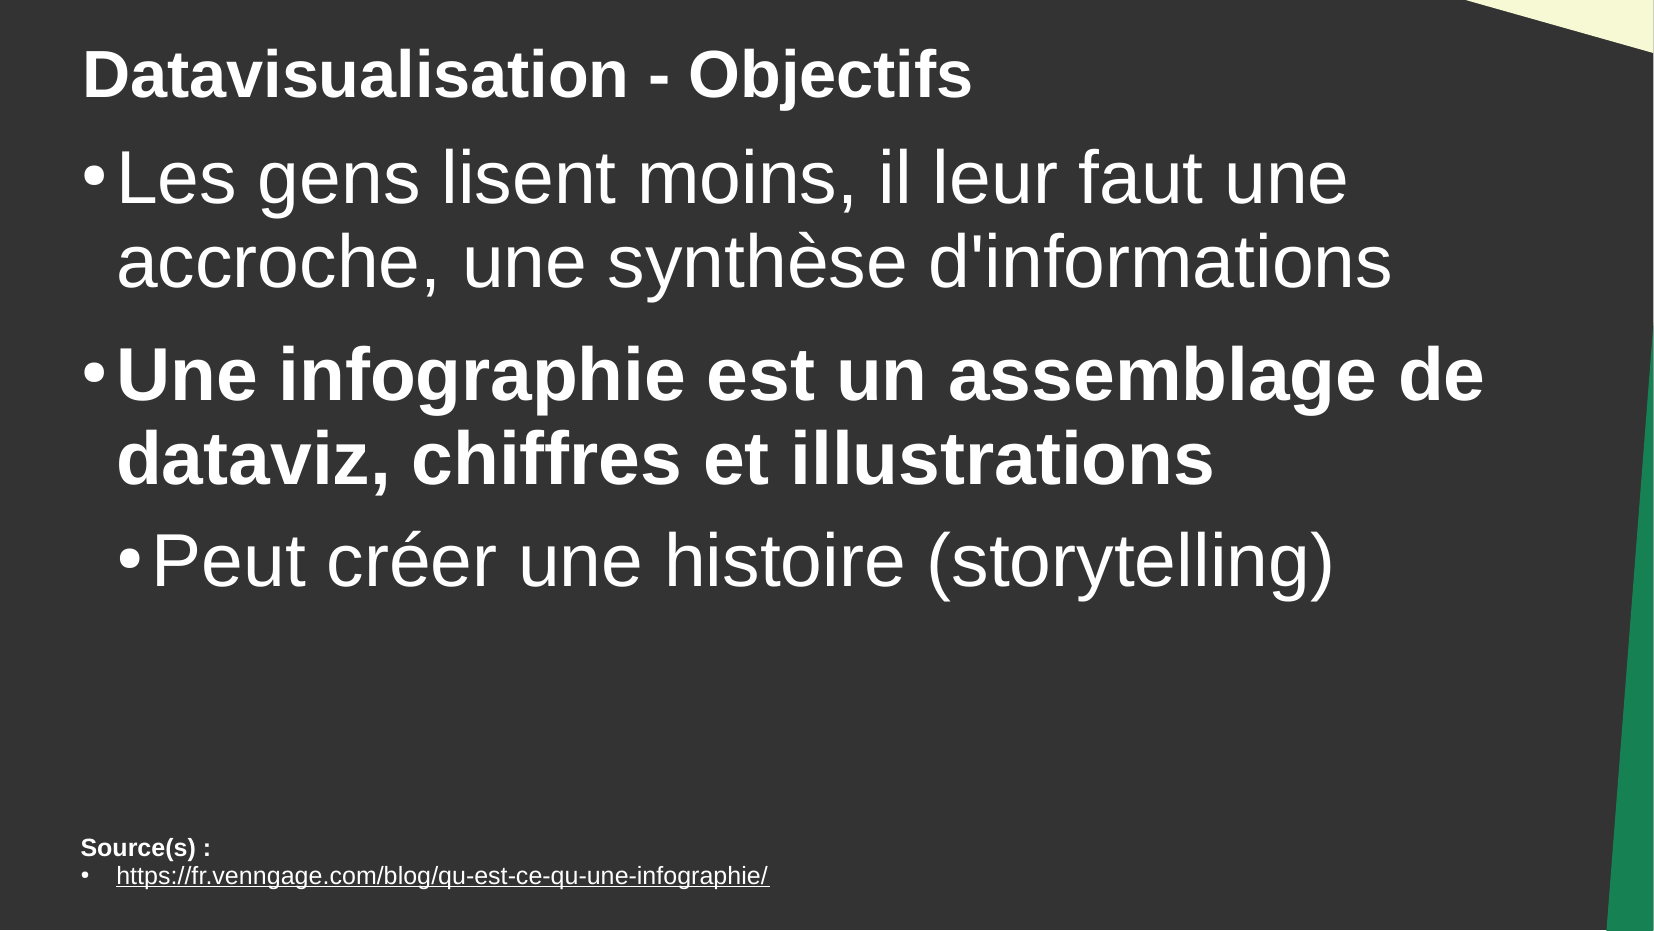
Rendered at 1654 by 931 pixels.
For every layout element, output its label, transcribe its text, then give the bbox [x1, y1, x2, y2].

text_box [1465, 0, 1654, 54]
text_box Source(s) : https://fr.venngage.com/blog/qu-est-ce-qu-une-infographie/ [65, 826, 1483, 926]
list Les gens lisent moins, il leur faut une accroche, une synthèse d'informations Une infographie est un assemblage de dataviz, chiffres et illustrations Peut créer une histoire (storytelling) [80, 135, 1560, 762]
text_box [1606, 315, 1654, 931]
title Datavisualisation - Objectifs [82, 37, 1571, 122]
